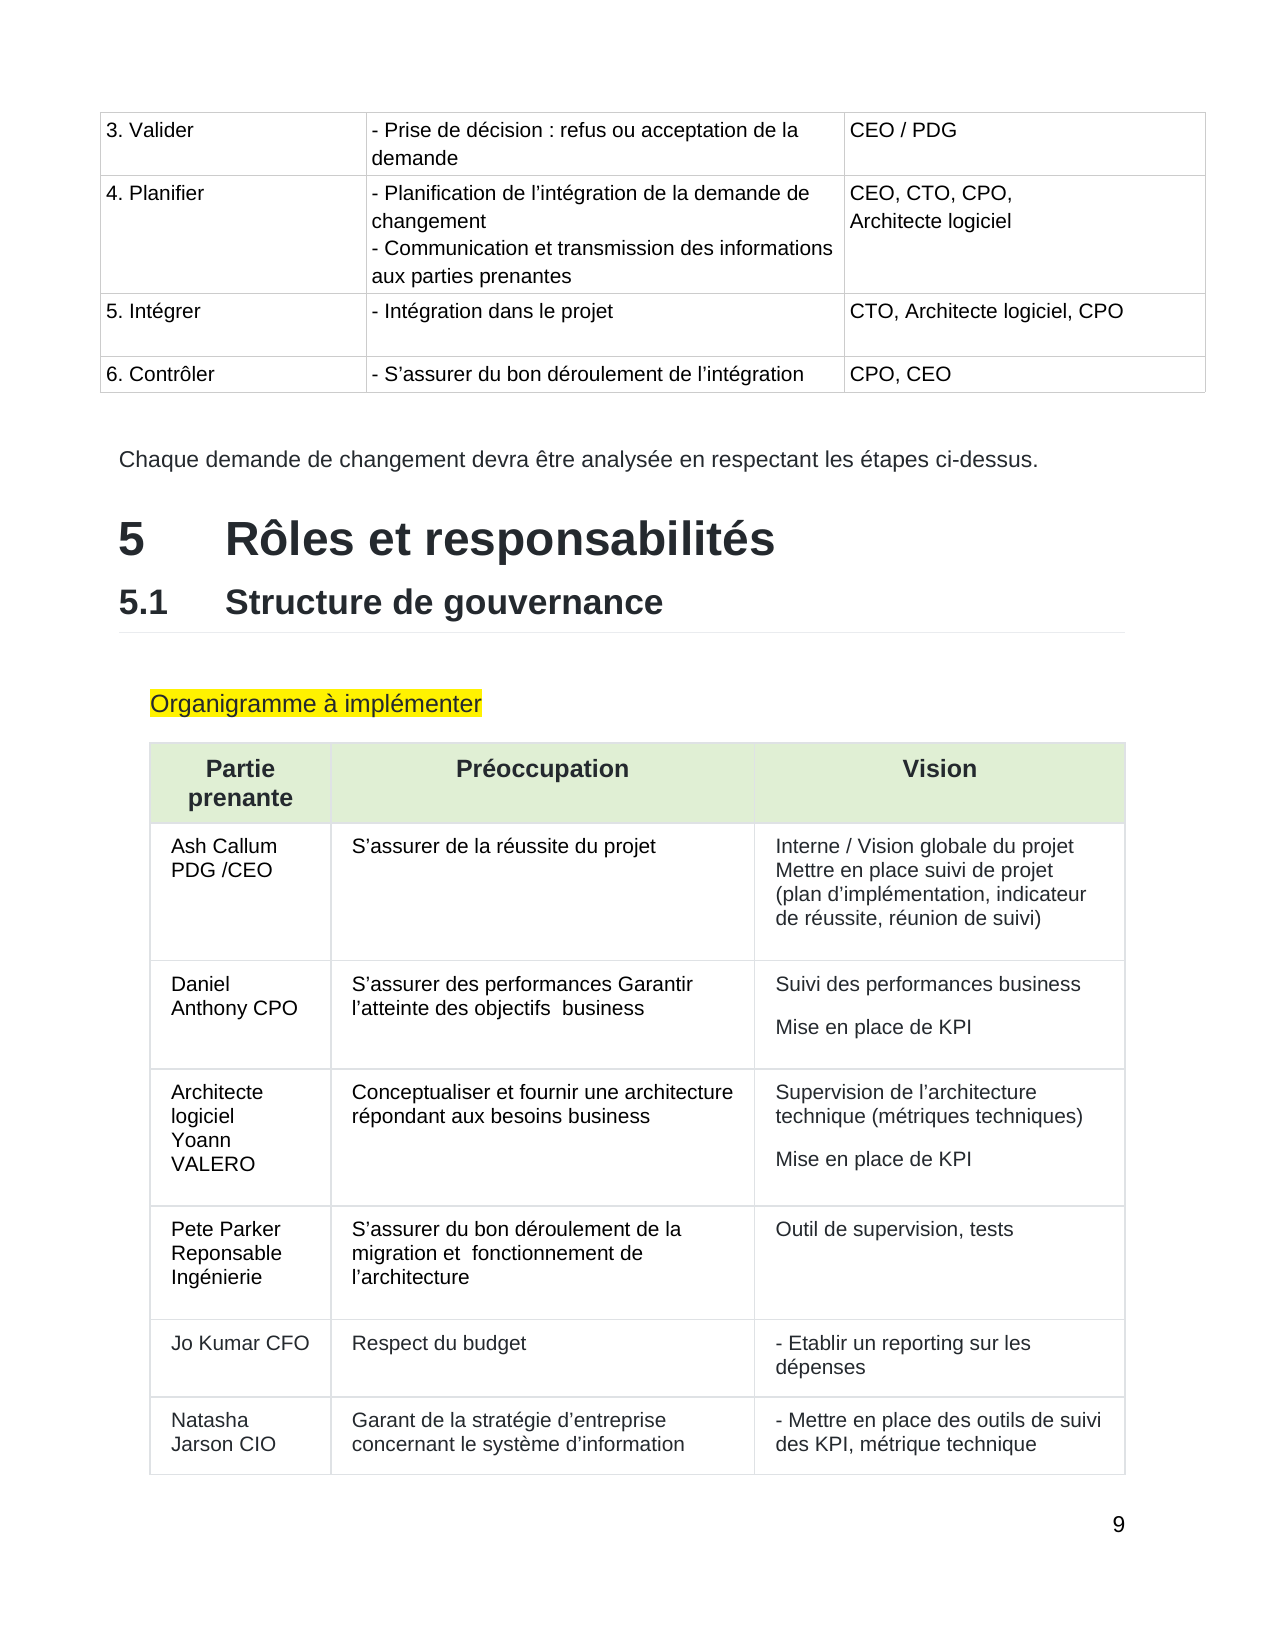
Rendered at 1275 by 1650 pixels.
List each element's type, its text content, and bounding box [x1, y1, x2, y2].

table_cell - Etablir un reporting sur les dépenses [755, 1320, 1124, 1396]
table_cell - Intégration dans le projet [367, 294, 844, 356]
table_cell CTO, Architecte logiciel, CPO [845, 294, 1205, 356]
text Organigramme à implémenter [150, 688, 1125, 717]
table_cell 3. Valider [101, 113, 366, 175]
table_cell - Prise de décision : refus ou acceptation de la demande [367, 113, 844, 175]
table_header Partie prenante [151, 744, 330, 822]
table_cell 6. Contrôler [101, 357, 366, 392]
table_cell 4. Planifier [101, 176, 366, 293]
table_cell 5. Intégrer [101, 294, 366, 356]
table_cell S’assurer de la réussite du projet [332, 824, 754, 959]
table_cell Interne / Vision globale du projet Mettre en place suivi de projet (plan d’implémentation, indicateur de réussite, réunion de suivi) [755, 824, 1124, 959]
table_cell Conceptualiser et fournir une architecture répondant aux besoins business [332, 1070, 754, 1205]
text Chaque demande de changement devra être analysée en respectant les étapes ci-dessus. [119, 446, 1125, 472]
table_header Préoccupation [332, 744, 754, 822]
table_cell CEO, CTO, CPO, Architecte logiciel [845, 176, 1205, 293]
table_cell Architecte logiciel Yoann VALERO [151, 1070, 330, 1205]
table_cell CEO / PDG [845, 113, 1205, 175]
table_cell Jo Kumar CFO [151, 1320, 330, 1396]
table_header Vision [755, 744, 1124, 822]
table_cell Supervision de l’architecture technique (métriques techniques) Mise en place de KPI [755, 1070, 1124, 1205]
table_cell Outil de supervision, tests [755, 1207, 1124, 1318]
table_cell S’assurer des performances Garantir l’atteinte des objectifs business [332, 961, 754, 1068]
table_cell Ash Callum PDG /CEO [151, 824, 330, 959]
table_cell - Mettre en place des outils de suivi des KPI, métrique technique [755, 1398, 1124, 1473]
table_cell - S’assurer du bon déroulement de l’intégration [367, 357, 844, 392]
table_cell Pete Parker Reponsable Ingénierie [151, 1207, 330, 1318]
subtitle Structure de gouvernance [119, 581, 1125, 632]
table_cell Respect du budget [332, 1320, 754, 1396]
table_cell S’assurer du bon déroulement de la migration et fonctionnement de l’architecture [332, 1207, 754, 1318]
table_cell Daniel Anthony CPO [151, 961, 330, 1068]
table_cell - Planification de l’intégration de la demande de changement - Communication et transmission des informations aux parties prenantes [367, 176, 844, 293]
table_cell Garant de la stratégie d’entreprise concernant le système d’information [332, 1398, 754, 1473]
table_cell CPO, CEO [845, 357, 1205, 392]
table_cell Natasha Jarson CIO [151, 1398, 330, 1473]
subtitle Rôles et responsabilités [119, 511, 1125, 566]
table_cell Suivi des performances business Mise en place de KPI [755, 961, 1124, 1068]
